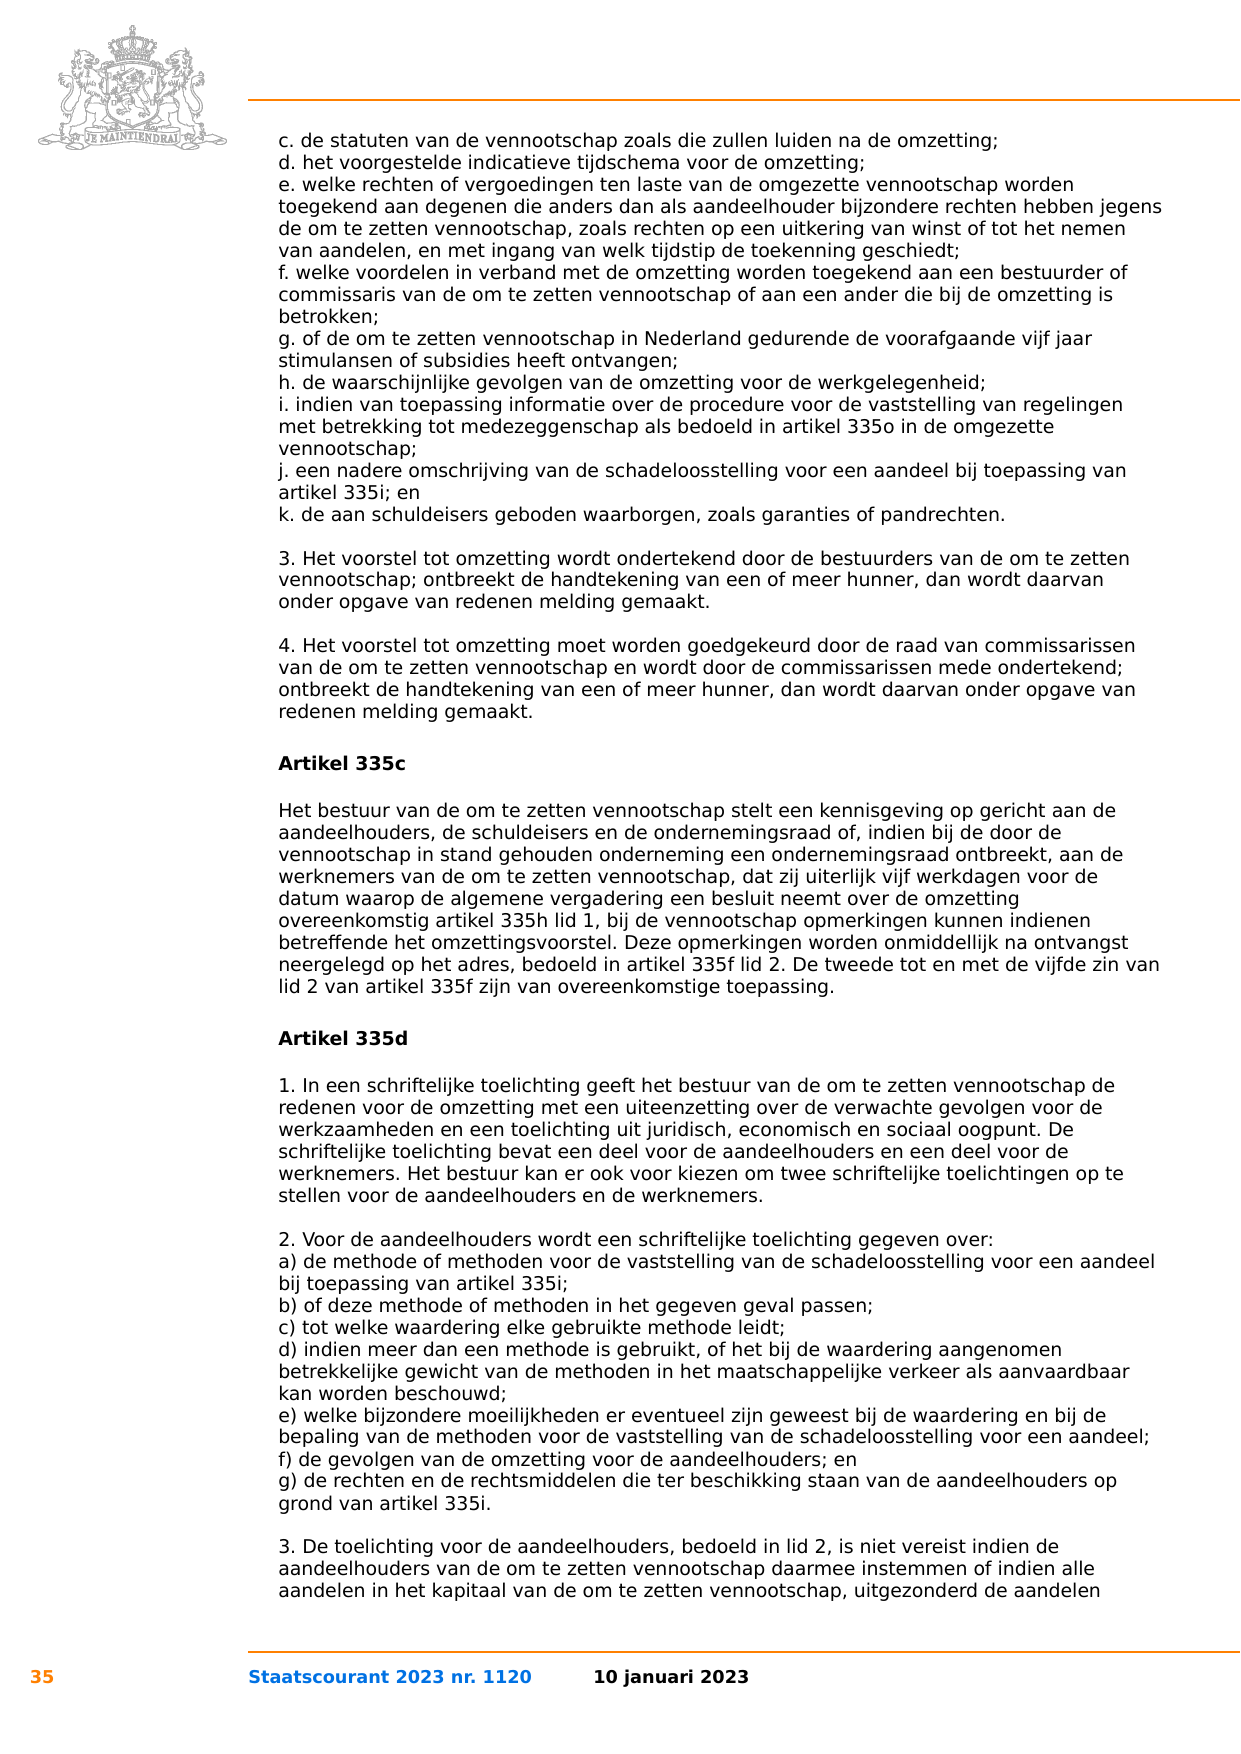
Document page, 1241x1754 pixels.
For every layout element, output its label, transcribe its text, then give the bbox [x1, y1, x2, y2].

subtitle Artikel 335c [278, 753, 1163, 775]
text d) indien meer dan een methode is gebruikt, of het bij de waardering aangenomen betrekkelijke gewicht van de methoden in het maatschappelijke verkeer als aanvaardbaar kan worden beschouwd; [278, 1338, 1163, 1404]
text i. indien van toepassing informatie over de procedure voor de vaststelling van regelingen met betrekking tot medezeggenschap als bedoeld in artikel 335o in de omgezette vennootschap; [278, 394, 1163, 459]
text 1. In een schriftelijke toelichting geeft het bestuur van de om te zetten vennootschap de redenen voor de omzetting met een uiteenzetting over de verwachte gevolgen voor de werkzaamheden en een toelichting uit juridisch, economisch en sociaal oogpunt. De schriftelijke toelichting bevat een deel voor de aandeelhouders en een deel voor de werknemers. Het bestuur kan er ook voor kiezen om twee schriftelijke toelichtingen op te stellen voor de aandeelhouders en de werknemers. [278, 1075, 1163, 1207]
text Het bestuur van de om te zetten vennootschap stelt een kennisgeving op gericht aan de aandeelhouders, de schuldeisers en de ondernemingsraad of, indien bij de door de vennootschap in stand gehouden onderneming een ondernemingsraad ontbreekt, aan de werknemers van de om te zetten vennootschap, dat zij uiterlijk vijf werkdagen voor de datum waarop de algemene vergadering een besluit neemt over de omzetting overeenkomstig artikel 335h lid 1, bij de vennootschap opmerkingen kunnen indienen betreffende het omzettingsvoorstel. Deze opmerkingen worden onmiddellijk na ontvangst neergelegd op het adres, bedoeld in artikel 335f lid 2. De tweede tot en met de vijfde zin van lid 2 van artikel 335f zijn van overeenkomstige toepassing. [278, 800, 1163, 998]
text g) de rechten en de rechtsmiddelen die ter beschikking staan van de aandeelhouders op grond van artikel 335i. [278, 1470, 1163, 1514]
text 4. Het voorstel tot omzetting moet worden goedgekeurd door de raad van commissarissen van de om te zetten vennootschap en wordt door de commissarissen mede ondertekend; ontbreekt de handtekening van een of meer hunner, dan wordt daarvan onder opgave van redenen melding gemaakt. [278, 635, 1163, 723]
text h. de waarschijnlijke gevolgen van de omzetting voor de werkgelegenheid; [278, 372, 1163, 394]
text c. de statuten van de vennootschap zoals die zullen luiden na de omzetting; [278, 130, 1163, 152]
text k. de aan schuldeisers geboden waarborgen, zoals garanties of pandrechten. [278, 503, 1163, 526]
text 3. Het voorstel tot omzetting wordt ondertekend door de bestuurders van de om te zetten vennootschap; ontbreekt de handtekening van een of meer hunner, dan wordt daarvan onder opgave van redenen melding gemaakt. [278, 547, 1163, 613]
text f. welke voordelen in verband met de omzetting worden toegekend aan een bestuurder of commissaris van de om te zetten vennootschap of aan een ander die bij de omzetting is betrokken; [278, 262, 1163, 328]
text g. of de om te zetten vennootschap in Nederland gedurende de voorafgaande vijf jaar stimulansen of subsidies heeft ontvangen; [278, 328, 1163, 372]
text 2. Voor de aandeelhouders wordt een schriftelijke toelichting gegeven over: [278, 1229, 1163, 1251]
subtitle Artikel 335d [278, 1028, 1163, 1050]
text 3. De toelichting voor de aandeelhouders, bedoeld in lid 2, is niet vereist indien de aandeelhouders van de om te zetten vennootschap daarmee instemmen of indien alle aandelen in het kapitaal van de om te zetten vennootschap, uitgezonderd de aandelen [278, 1536, 1163, 1602]
text e) welke bijzondere moeilijkheden er eventueel zijn geweest bij de waardering en bij de bepaling van de methoden voor de vaststelling van de schadeloosstelling voor een aandeel; [278, 1404, 1163, 1448]
picture [38, 25, 227, 150]
text d. het voorgestelde indicatieve tijdschema voor de omzetting; [278, 152, 1163, 174]
text j. een nadere omschrijving van de schadeloosstelling voor een aandeel bij toepassing van artikel 335i; en [278, 459, 1163, 503]
text a) de methode of methoden voor de vaststelling van de schadeloosstelling voor een aandeel bij toepassing van artikel 335i; [278, 1251, 1163, 1294]
text b) of deze methode of methoden in het gegeven geval passen; [278, 1294, 1163, 1317]
text e. welke rechten of vergoedingen ten laste van de omgezette vennootschap worden toegekend aan degenen die anders dan als aandeelhouder bijzondere rechten hebben jegens de om te zetten vennootschap, zoals rechten op een uitkering van winst of tot het nemen van aandelen, en met ingang van welk tijdstip de toekenning geschiedt; [278, 174, 1163, 262]
text c) tot welke waardering elke gebruikte methode leidt; [278, 1317, 1163, 1338]
text f) de gevolgen van de omzetting voor de aandeelhouders; en [278, 1448, 1163, 1470]
